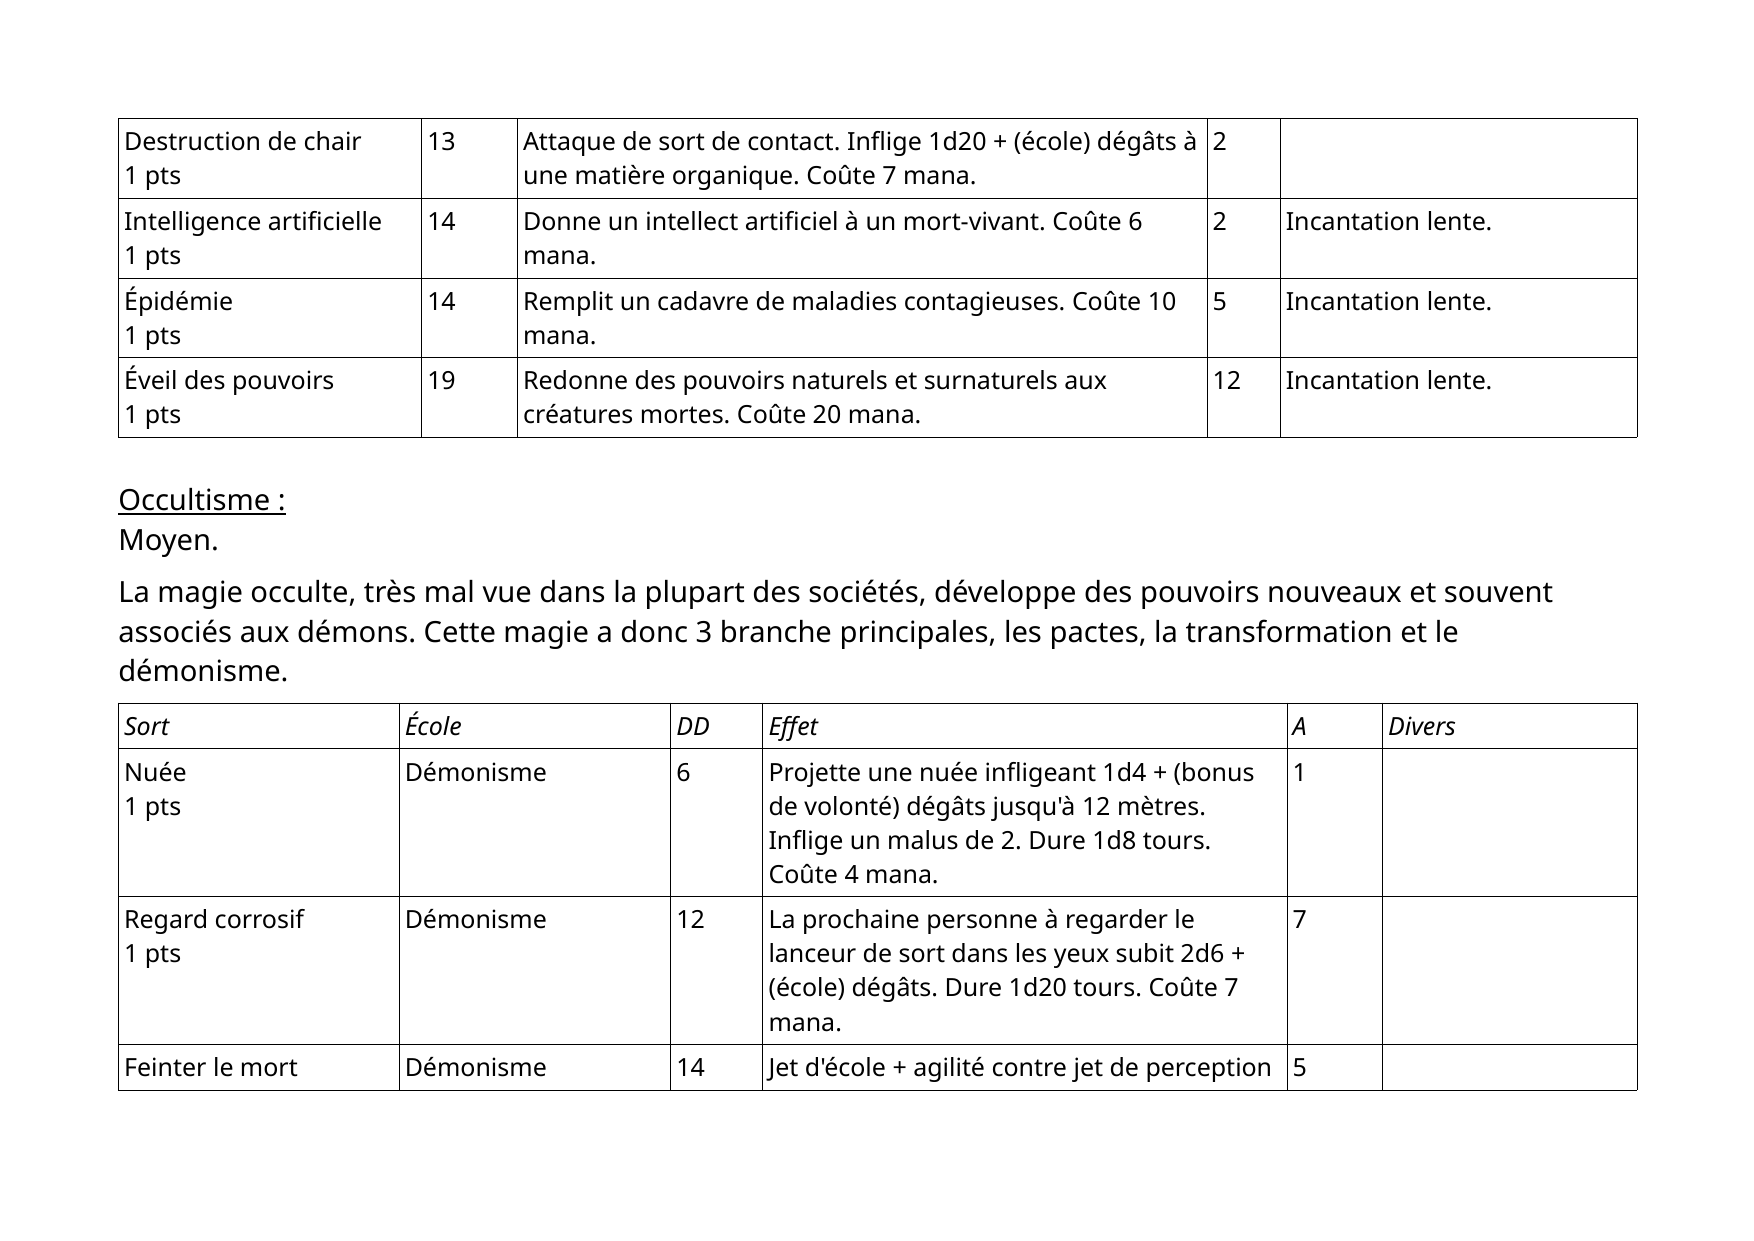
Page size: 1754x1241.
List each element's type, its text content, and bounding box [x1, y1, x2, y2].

table_cell 6 [671, 749, 762, 896]
table_cell Épidémie 1 pts [119, 279, 421, 357]
text Moyen. [118, 519, 1636, 559]
table_cell 19 [422, 358, 517, 437]
table_header DD [671, 704, 762, 748]
table_cell La prochaine personne à regarder le lanceur de sort dans les yeux subit 2d6 + (école) dégâts. Dure 1d20 tours. Coûte 7 mana. [763, 897, 1287, 1044]
table_cell 7 [1288, 897, 1382, 1044]
table_cell 2 [1208, 199, 1280, 277]
table_cell Incantation lente. [1281, 279, 1637, 357]
table_cell Donne un intellect artificiel à un mort-vivant. Coûte 6 mana. [518, 199, 1207, 277]
table_cell Démonisme [400, 1045, 670, 1089]
table_header Effet [763, 704, 1287, 748]
table_cell Destruction de chair 1 pts [119, 119, 421, 198]
table_cell 14 [422, 199, 517, 277]
table_cell Démonisme [400, 897, 670, 1044]
table_cell Regard corrosif 1 pts [119, 897, 399, 1044]
table_cell 14 [422, 279, 517, 357]
table_cell 12 [1208, 358, 1280, 437]
table_header École [400, 704, 670, 748]
subtitle Occultisme : [118, 479, 1636, 519]
table_cell Nuée 1 pts [119, 749, 399, 896]
table_cell 13 [422, 119, 517, 198]
table_cell Démonisme [400, 749, 670, 896]
table_cell Éveil des pouvoirs 1 pts [119, 358, 421, 437]
table_cell 5 [1288, 1045, 1382, 1089]
table_cell Intelligence artificielle 1 pts [119, 199, 421, 277]
table_cell 14 [671, 1045, 762, 1089]
table_cell Remplit un cadavre de maladies contagieuses. Coûte 10 mana. [518, 279, 1207, 357]
table_cell Jet d'école + agilité contre jet de perception [763, 1045, 1287, 1089]
table_cell Projette une nuée infligeant 1d4 + (bonus de volonté) dégâts jusqu'à 12 mètres. Inflige un malus de 2. Dure 1d8 tours. Coûte 4 mana. [763, 749, 1287, 896]
table_cell Incantation lente. [1281, 199, 1637, 277]
table_cell Incantation lente. [1281, 358, 1637, 437]
table_header Α [1288, 704, 1382, 748]
table_cell [1281, 119, 1637, 198]
table_cell Feinter le mort [119, 1045, 399, 1089]
table_cell 5 [1208, 279, 1280, 357]
table_cell 12 [671, 897, 762, 1044]
table_cell 2 [1208, 119, 1280, 198]
table_cell [1383, 897, 1637, 1044]
text La magie occulte, très mal vue dans la plupart des sociétés, développe des pouvoirs nouveaux et souvent associés aux démons. Cette magie a donc 3 branche principales, les pactes, la transformation et le démonisme. [118, 571, 1636, 690]
table_header Sort [119, 704, 399, 748]
table_cell [1383, 1045, 1637, 1089]
table_cell Attaque de sort de contact. Inflige 1d20 + (école) dégâts à une matière organique. Coûte 7 mana. [518, 119, 1207, 198]
table_cell Redonne des pouvoirs naturels et surnaturels aux créatures mortes. Coûte 20 mana. [518, 358, 1207, 437]
table_cell [1383, 749, 1637, 896]
table_header Divers [1383, 704, 1637, 748]
table_cell 1 [1288, 749, 1382, 896]
